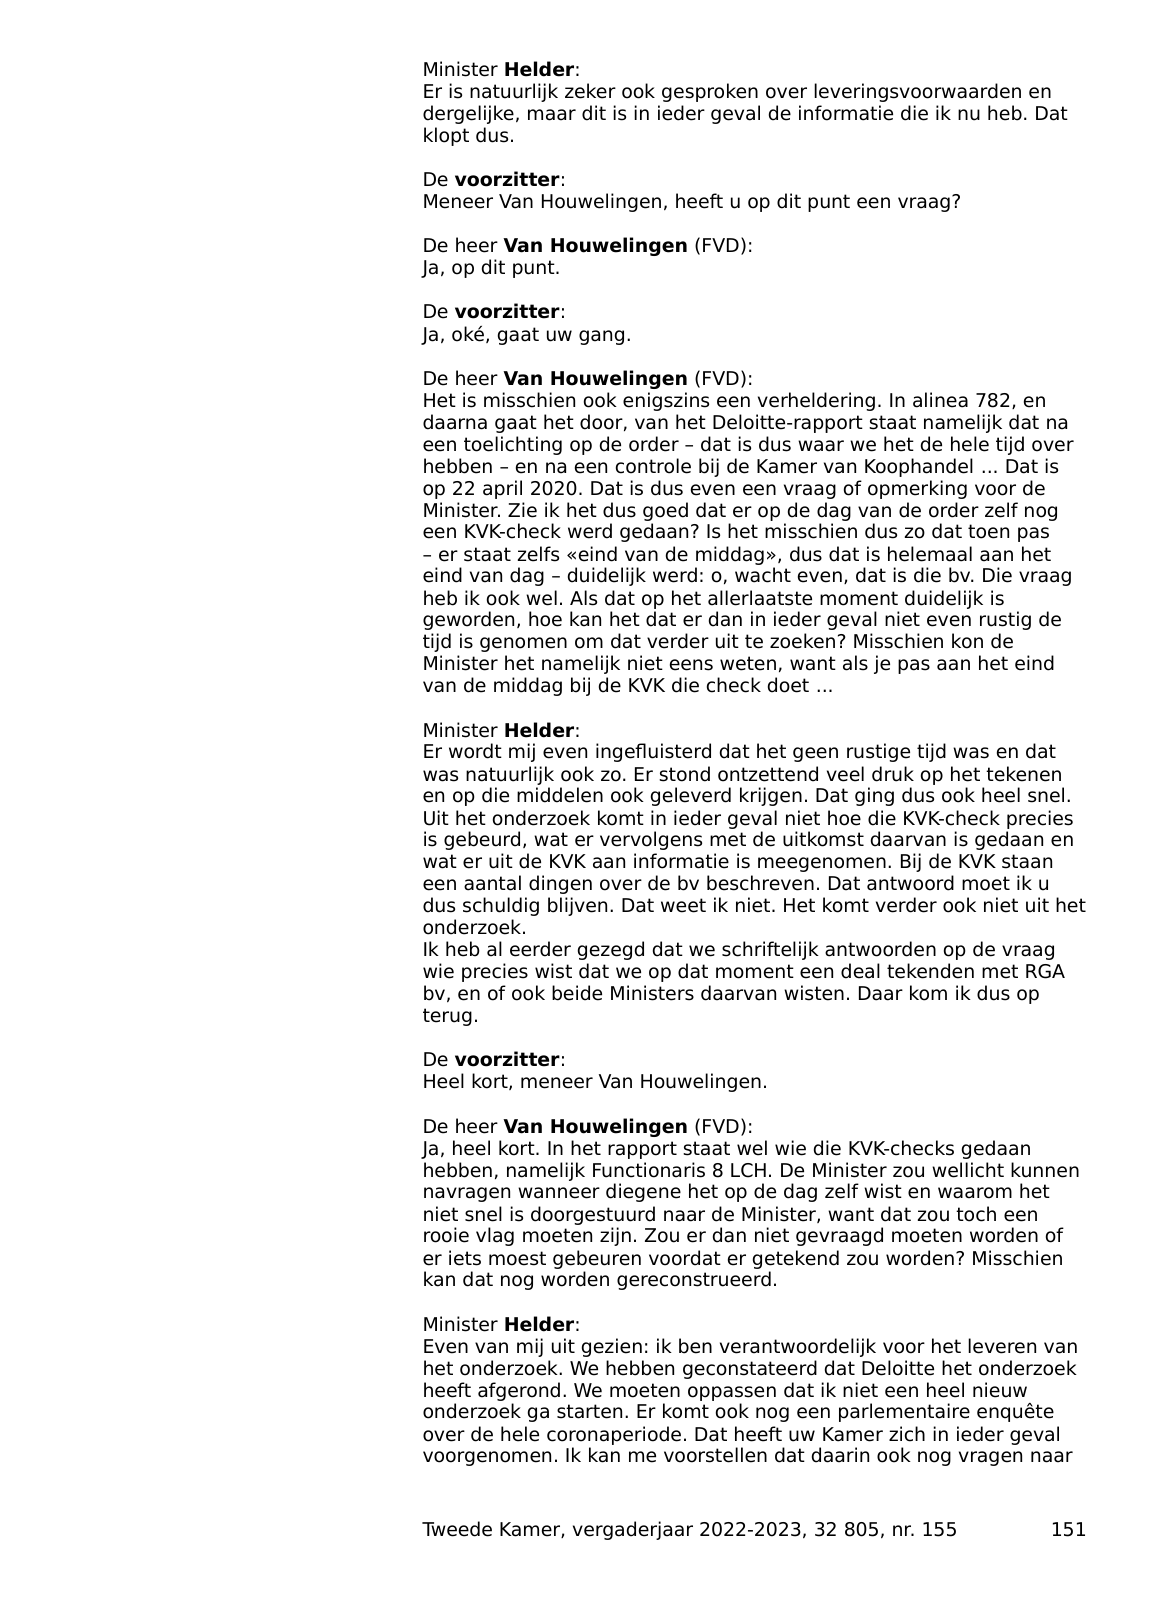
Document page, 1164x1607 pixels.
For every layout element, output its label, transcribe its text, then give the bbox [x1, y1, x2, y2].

text Ja, oké, gaat uw gang. [422, 323, 1087, 345]
text Ja, op dit punt. [422, 257, 1087, 279]
text Even van mij uit gezien: ik ben verantwoordelijk voor het leveren van het onderzoek. We hebben geconstateerd dat Deloitte het onderzoek heeft afgerond. We moeten oppassen dat ik niet een heel nieuw onderzoek ga starten. Er komt ook nog een parlementaire enquête over de hele coronaperiode. Dat heeft uw Kamer zich in ieder geval voorgenomen. Ik kan me voorstellen dat daarin ook nog vragen naar [422, 1336, 1087, 1467]
text Minister Helder: [422, 59, 1087, 81]
text Ja, heel kort. In het rapport staat wel wie die KVK-checks gedaan hebben, namelijk Functionaris 8 LCH. De Minister zou wellicht kunnen navragen wanneer diegene het op de dag zelf wist en waarom het niet snel is doorgestuurd naar de Minister, want dat zou toch een rooie vlag moeten zijn. Zou er dan niet gevraagd moeten worden of er iets moest gebeuren voordat er getekend zou worden? Misschien kan dat nog worden gereconstrueerd. [422, 1137, 1087, 1291]
text De heer Van Houwelingen (FVD): [422, 1116, 1087, 1137]
text Heel kort, meneer Van Houwelingen. [422, 1071, 1087, 1093]
text Ik heb al eerder gezegd dat we schriftelijk antwoorden op de vraag wie precies wist dat we op dat moment een deal tekenden met RGA bv, en of ook beide Ministers daarvan wisten. Daar kom ik dus op terug. [422, 939, 1087, 1027]
text Minister Helder: [422, 719, 1087, 741]
text Minister Helder: [422, 1313, 1087, 1336]
text Het is misschien ook enigszins een verheldering. In alinea 782, en daarna gaat het door, van het Deloitte-rapport staat namelijk dat na een toelichting op de order – dat is dus waar we het de hele tijd over hebben – en na een controle bij de Kamer van Koophandel ... Dat is op 22 april 2020. Dat is dus even een vraag of opmerking voor de Minister. Zie ik het dus goed dat er op de dag van de order zelf nog een KVK-check werd gedaan? Is het misschien dus zo dat toen pas – er staat zelfs «eind van de middag», dus dat is helemaal aan het eind van dag – duidelijk werd: o, wacht even, dat is die bv. Die vraag heb ik ook wel. Als dat op het allerlaatste moment duidelijk is geworden, hoe kan het dat er dan in ieder geval niet even rustig de tijd is genomen om dat verder uit te zoeken? Misschien kon de Minister het namelijk niet eens weten, want als je pas aan het eind van de middag bij de KVK die check doet ... [422, 389, 1087, 697]
text De voorzitter: [422, 169, 1087, 191]
text De voorzitter: [422, 1049, 1087, 1071]
text Er wordt mij even ingefluisterd dat het geen rustige tijd was en dat was natuurlijk ook zo. Er stond ontzettend veel druk op het tekenen en op die middelen ook geleverd krijgen. Dat ging dus ook heel snel. Uit het onderzoek komt in ieder geval niet hoe die KVK-check precies is gebeurd, wat er vervolgens met de uitkomst daarvan is gedaan en wat er uit de KVK aan informatie is meegenomen. Bij de KVK staan een aantal dingen over de bv beschreven. Dat antwoord moet ik u dus schuldig blijven. Dat weet ik niet. Het komt verder ook niet uit het onderzoek. [422, 741, 1087, 939]
text Er is natuurlijk zeker ook gesproken over leveringsvoorwaarden en dergelijke, maar dit is in ieder geval de informatie die ik nu heb. Dat klopt dus. [422, 81, 1087, 147]
text De voorzitter: [422, 301, 1087, 323]
text De heer Van Houwelingen (FVD): [422, 368, 1087, 389]
text De heer Van Houwelingen (FVD): [422, 235, 1087, 257]
text Meneer Van Houwelingen, heeft u op dit punt een vraag? [422, 191, 1087, 213]
